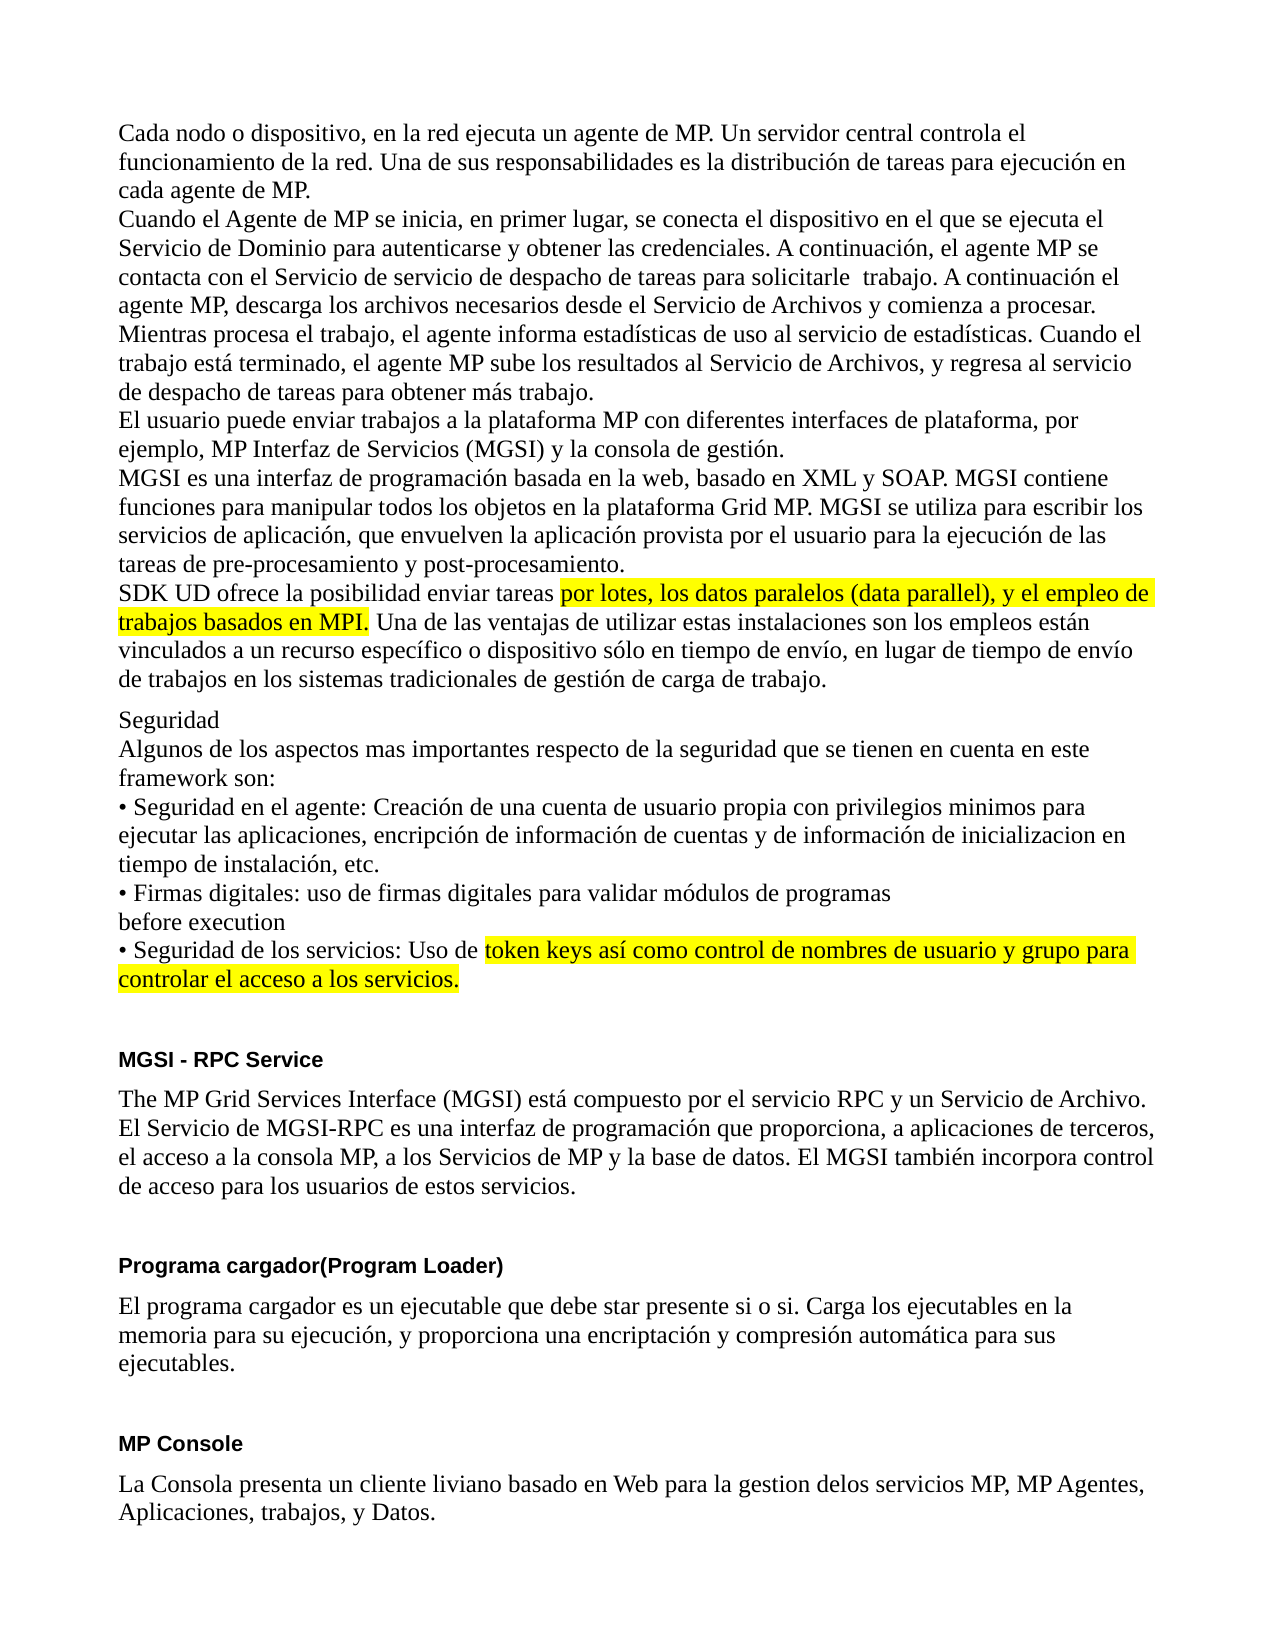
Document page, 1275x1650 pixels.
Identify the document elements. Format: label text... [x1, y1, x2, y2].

text before execution [118, 907, 1157, 936]
text MGSI es una interfaz de programación basada en la web, basado en XML y SOAP. MGSI contiene funciones para manipular todos los objetos en la plataforma Grid MP. MGSI se utiliza para escribir los servicios de aplicación, que envuelven la aplicación provista por el usuario para la ejecución de las tareas de pre-procesamiento y post-procesamiento. [118, 463, 1157, 578]
subtitle Programa cargador(Program Loader) [118, 1253, 1157, 1278]
text • Seguridad de los servicios: Uso de token keys así como control de nombres de usuario y grupo para controlar el acceso a los servicios. [118, 936, 1157, 993]
text Algunos de los aspectos mas importantes respecto de la seguridad que se tienen en cuenta en este framework son: [118, 734, 1157, 792]
text El programa cargador es un ejecutable que debe star presente si o si. Carga los ejecutables en la memoria para su ejecución, y proporciona una encriptación y compresión automática para sus ejecutables. [118, 1291, 1157, 1377]
text Seguridad [118, 706, 1157, 734]
text The MP Grid Services Interface (MGSI) está compuesto por el servicio RPC y un Servicio de Archivo. El Servicio de MGSI-RPC es una interfaz de programación que proporciona, a aplicaciones de terceros, el acceso a la consola MP, a los Servicios de MP y la base de datos. El MGSI también incorpora control de acceso para los usuarios de estos servicios. [118, 1084, 1157, 1199]
text La Consola presenta un cliente liviano basado en Web para la gestion delos servicios MP, MP Agentes, Aplicaciones, trabajos, y Datos. [118, 1469, 1157, 1526]
text • Firmas digitales: uso de firmas digitales para validar módulos de programas [118, 878, 1157, 907]
text Cuando el Agente de MP se inicia, en primer lugar, se conecta el dispositivo en el que se ejecuta el Servicio de Dominio para autenticarse y obtener las credenciales. A continuación, el agente MP se contacta con el Servicio de servicio de despacho de tareas para solicitarle trabajo. A continuación el agente MP, descarga los archivos necesarios desde el Servicio de Archivos y comienza a procesar. Mientras procesa el trabajo, el agente informa estadísticas de uso al servicio de estadísticas. Cuando el trabajo está terminado, el agente MP sube los resultados al Servicio de Archivos, y regresa al servicio de despacho de tareas para obtener más trabajo. [118, 204, 1157, 406]
text SDK UD ofrece la posibilidad enviar tareas por lotes, los datos paralelos (data parallel), y el empleo de trabajos basados en MPI. Una de las ventajas de utilizar estas instalaciones son los empleos están vinculados a un recurso específico o dispositivo sólo en tiempo de envío, en lugar de tiempo de envío de trabajos en los sistemas tradicionales de gestión de carga de trabajo. [118, 578, 1157, 693]
subtitle MGSI - RPC Service [118, 1047, 1157, 1072]
subtitle MP Console [118, 1431, 1157, 1456]
text Cada nodo o dispositivo, en la red ejecuta un agente de MP. Un servidor central controla el funcionamiento de la red. Una de sus responsabilidades es la distribución de tareas para ejecución en cada agente de MP. [118, 118, 1157, 204]
text • Seguridad en el agente: Creación de una cuenta de usuario propia con privilegios minimos para ejecutar las aplicaciones, encripción de información de cuentas y de información de inicializacion en tiempo de instalación, etc. [118, 792, 1157, 878]
text El usuario puede enviar trabajos a la plataforma MP con diferentes interfaces de plataforma, por ejemplo, MP Interfaz de Servicios (MGSI) y la consola de gestión. [118, 406, 1157, 463]
